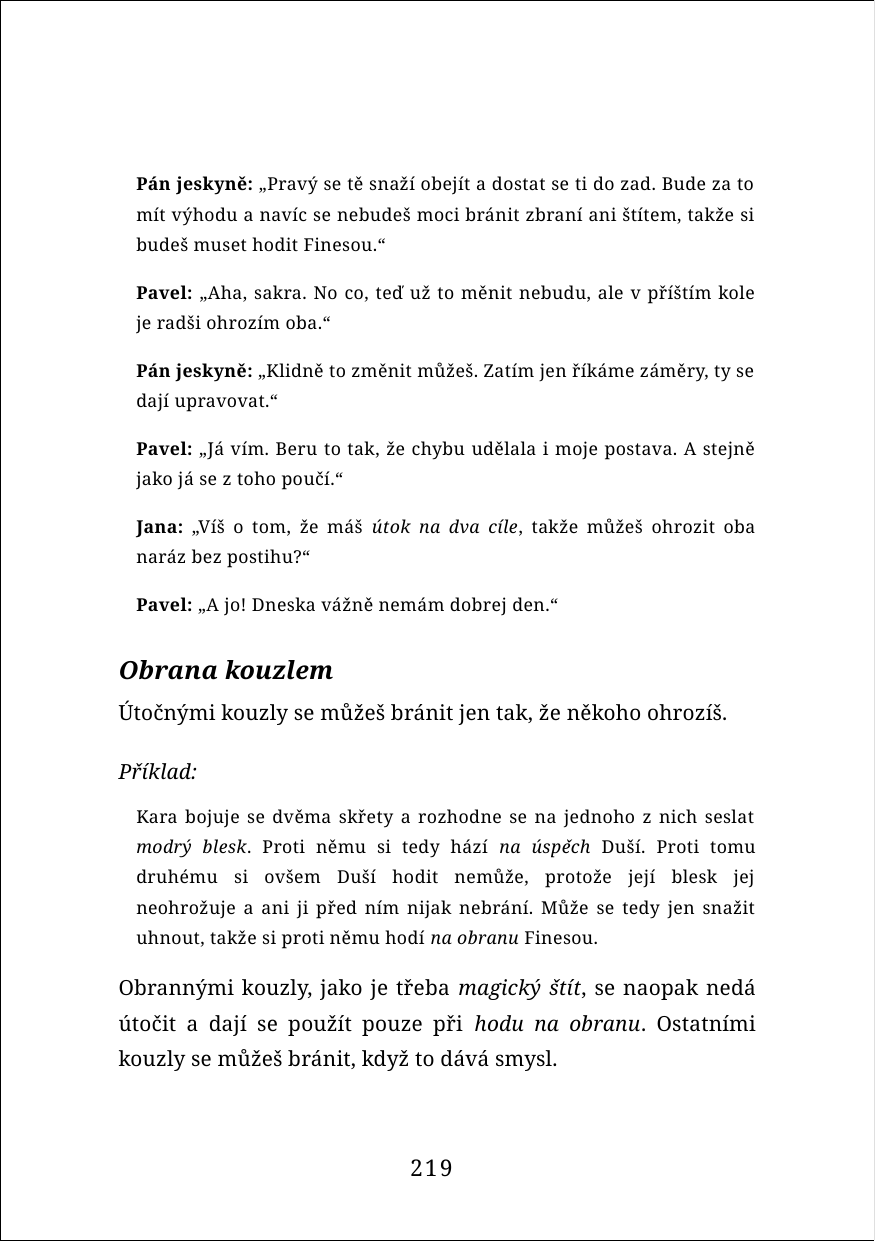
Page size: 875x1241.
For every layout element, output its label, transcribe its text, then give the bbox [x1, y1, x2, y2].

subtitle Obrana kouzlem [118, 652, 756, 686]
text Pán jeskyně: „Klidně to změnit můžeš. Zatím jen říkáme záměry, ty se dají upravovat.“ [136, 358, 756, 413]
text Pavel: „A jo! Dneska vážně nemám dobrej den.“ [136, 593, 756, 617]
text Jana: „Víš o tom, že máš útok na dva cíle, takže můžeš ohrozit oba naráz bez postihu?“ [136, 514, 756, 569]
text Obrannými kouzly, jako je třeba magický štít, se naopak nedá útočit a dají se použít pouze při hodu na obranu. Ostatními kouzly se můžeš bránit, když to dává smysl. [118, 973, 756, 1073]
text Pavel: „Já vím. Beru to tak, že chybu udělala i moje postava. A stejně jako já se z toho poučí.“ [136, 436, 756, 491]
text Pavel: „Aha, sakra. No co, teď už to měnit nebudu, ale v příštím kole je radši ohrozím oba.“ [136, 280, 756, 334]
text Pán jeskyně: „Pravý se tě snaží obejít a dostat se ti do zad. Bude za to mít výhodu a navíc se nebudeš moci bránit zbraní ani štítem, takže si budeš muset hodit Finesou.“ [136, 172, 756, 256]
text Kara bojuje se dvěma skřety a rozhodne se na jednoho z nich seslat modrý blesk. Proti němu si tedy hází na úspěch Duší. Proti tomu druhému si ovšem Duší hodit nemůže, protože její blesk jej neohrožuje a ani ji před ním nijak nebrání. Může se tedy jen snažit uhnout, takže si proti němu hodí na obranu Finesou. [136, 804, 756, 949]
text Útočnými kouzly se můžeš bránit jen tak, že někoho ohrozíš. [118, 698, 756, 727]
text Příklad: [118, 757, 756, 786]
